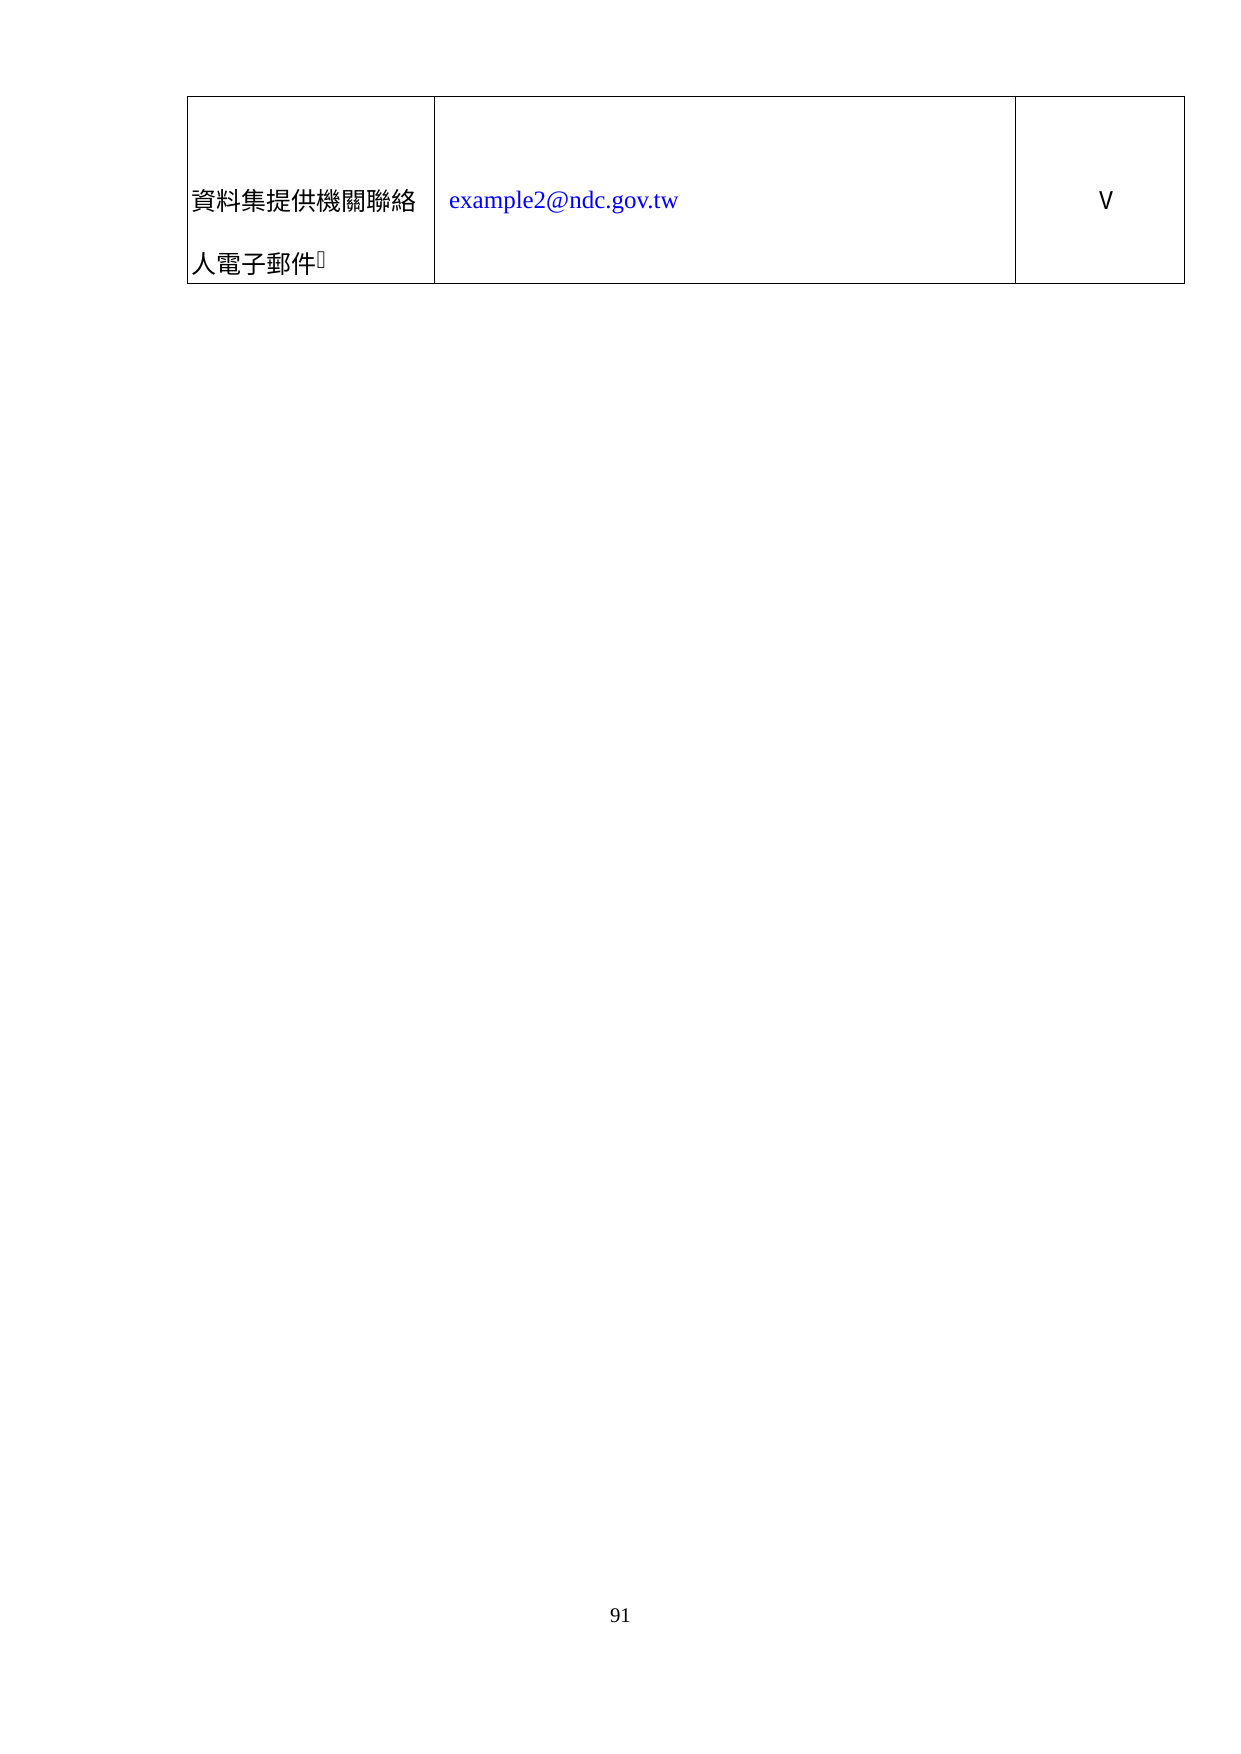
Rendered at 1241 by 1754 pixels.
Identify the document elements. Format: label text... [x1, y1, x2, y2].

table_cell example2@ndc.gov.tw [435, 97, 1015, 283]
table_cell V [1016, 97, 1184, 283]
table_cell 資料集提供機關聯絡人電子郵件 [188, 97, 434, 283]
